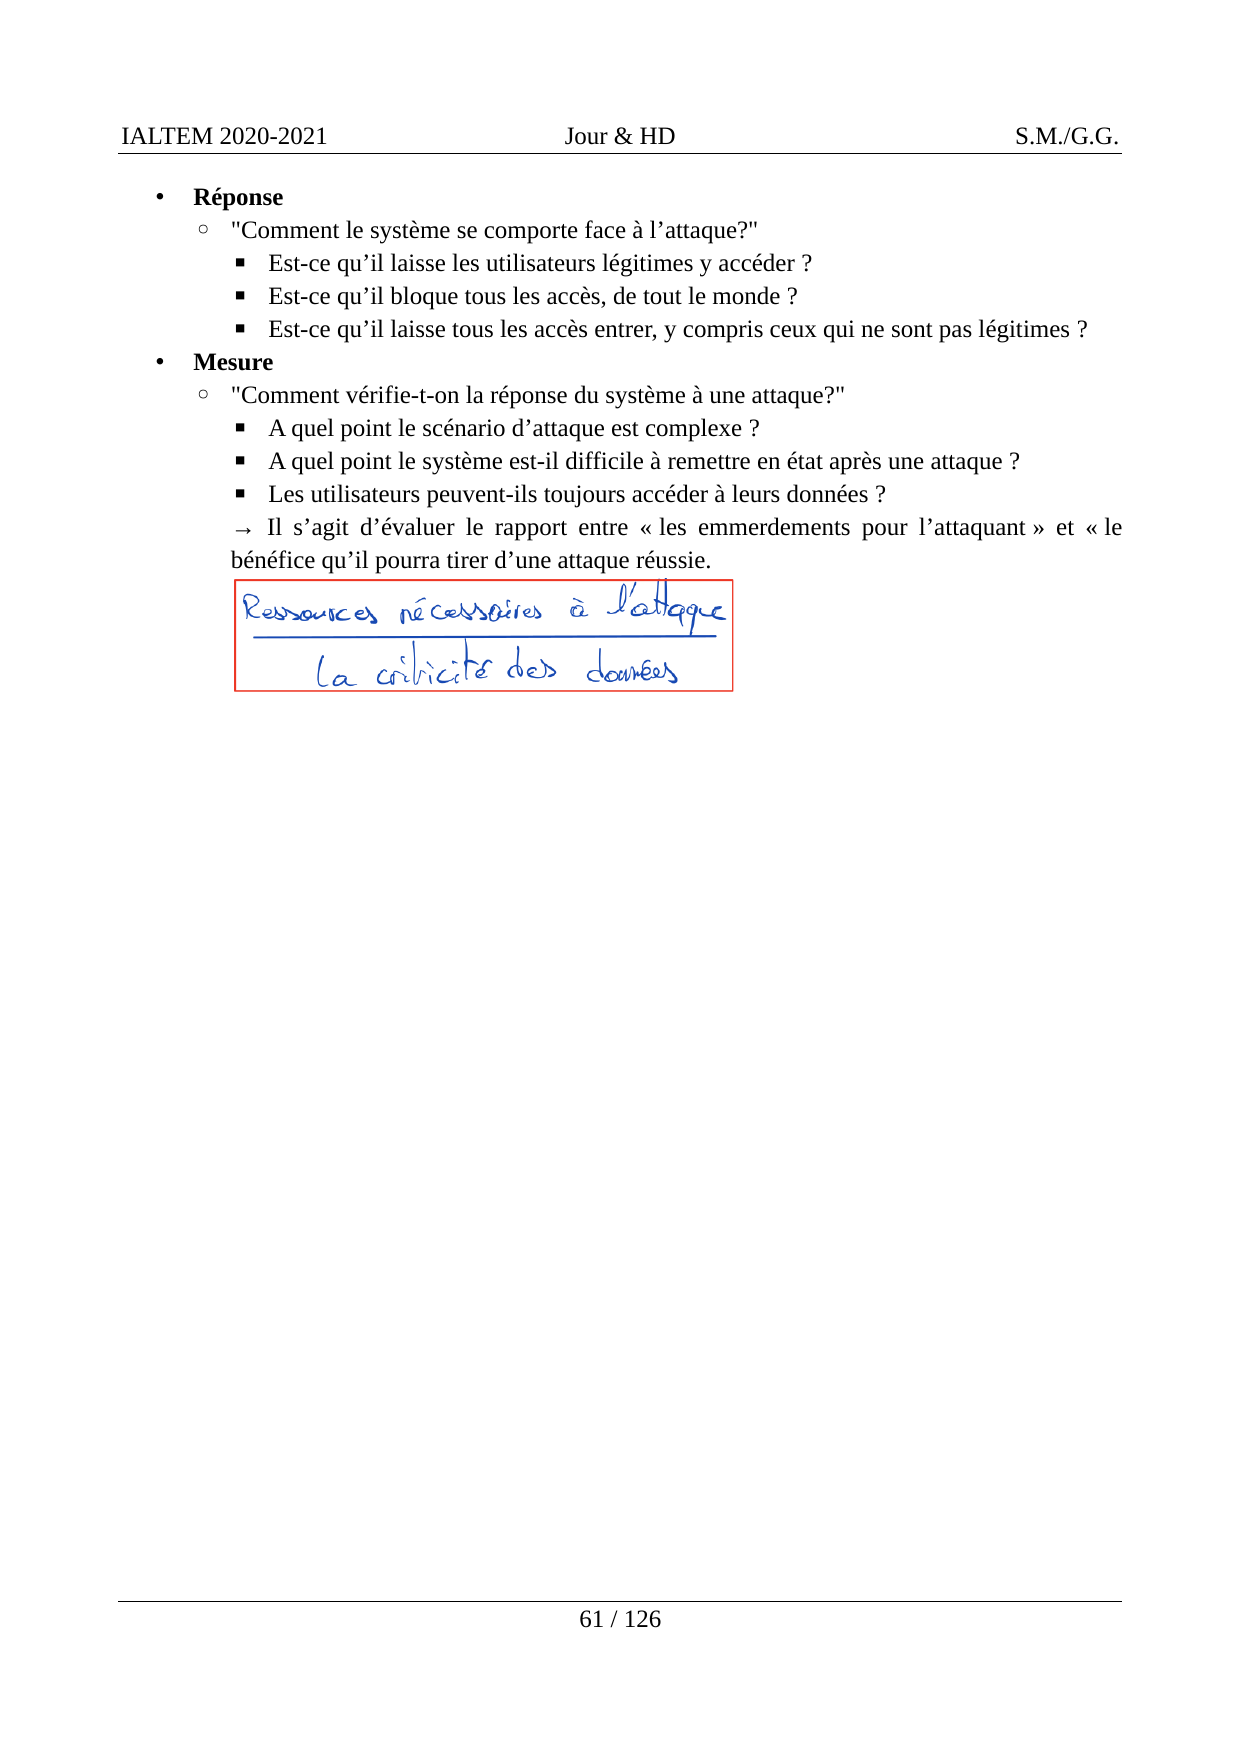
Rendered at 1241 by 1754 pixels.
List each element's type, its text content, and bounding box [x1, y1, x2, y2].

list "Comment vérifie-t-on la réponse du système à une attaque?" [193, 380, 1122, 409]
list Mesure [156, 347, 1122, 376]
list Est-ce qu’il bloque tous les accès, de tout le monde ? [231, 281, 1122, 310]
list Est-ce qu’il laisse tous les accès entrer, y compris ceux qui ne sont pas légitimes ? [231, 314, 1122, 343]
list Réponse [156, 182, 1122, 211]
list → Il s’agit d’évaluer le rapport entre « les emmerdements pour l’attaquant » et « le bénéfice qu’il pourra tirer d’une attaque réussie. [193, 512, 1122, 574]
list Les utilisateurs peuvent-ils toujours accéder à leurs données ? [231, 479, 1122, 508]
list A quel point le système est-il difficile à remettre en état après une attaque ? [231, 446, 1122, 475]
picture [230, 578, 735, 695]
list A quel point le scénario d’attaque est complexe ? [231, 413, 1122, 442]
list Est-ce qu’il laisse les utilisateurs légitimes y accéder ? [231, 248, 1122, 277]
list "Comment le système se comporte face à l’attaque?" [193, 215, 1122, 244]
